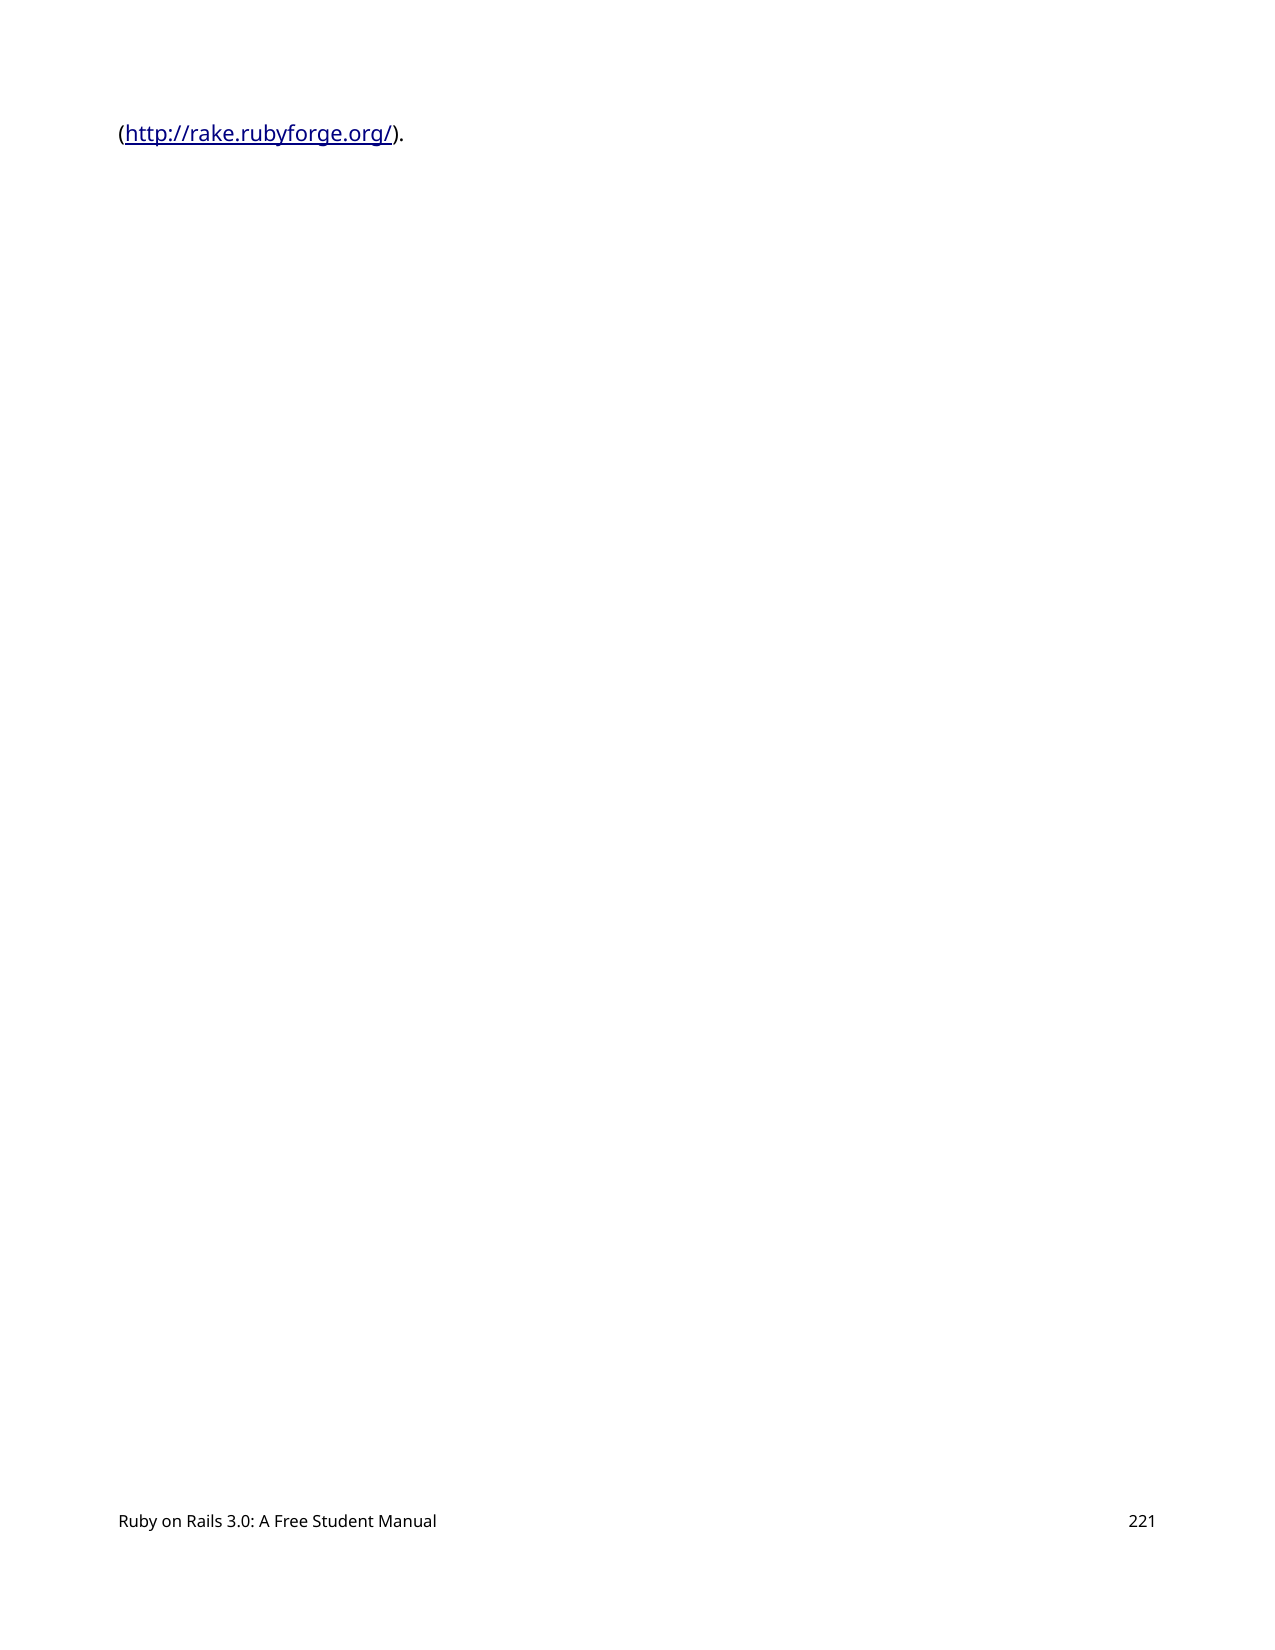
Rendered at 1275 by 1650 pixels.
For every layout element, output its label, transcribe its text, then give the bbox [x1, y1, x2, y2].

text (http://rake.rubyforge.org/). [118, 118, 1157, 148]
